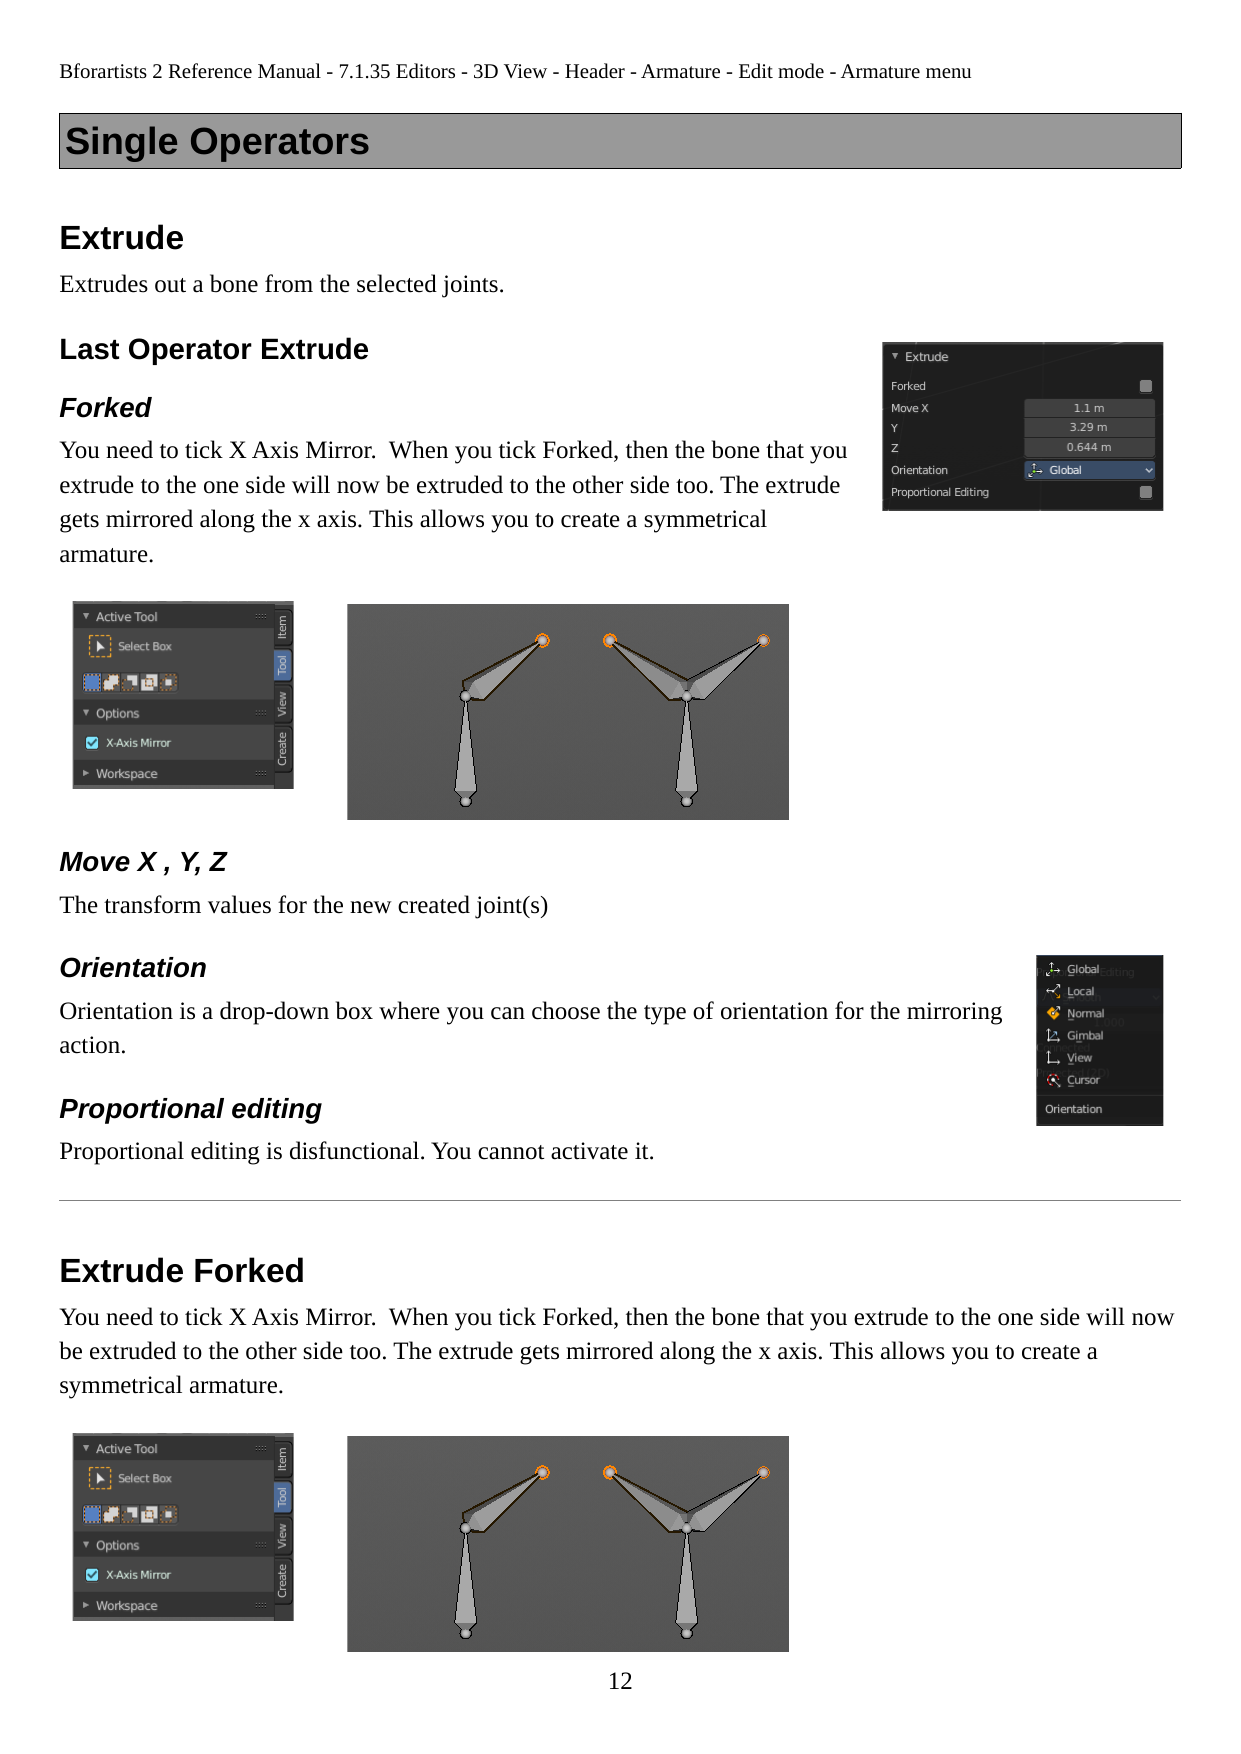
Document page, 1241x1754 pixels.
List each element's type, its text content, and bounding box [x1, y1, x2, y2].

text Extrudes out a bone from the selected joints. [59, 269, 1181, 297]
subtitle Extrude Forked [59, 1251, 1181, 1289]
picture [347, 1436, 789, 1652]
text Proportional editing is disfunctional. You cannot activate it. [59, 1136, 1181, 1165]
picture [347, 604, 789, 820]
picture [1036, 955, 1164, 1126]
text The transform values for the new created joint(s) [59, 890, 1181, 919]
subtitle Extrude [59, 217, 1181, 256]
picture [882, 342, 1164, 511]
picture [72, 601, 294, 789]
table_header Single Operators [60, 114, 1181, 168]
subtitle Proportional editing [59, 1092, 1036, 1124]
subtitle Last Operator Extrude [59, 332, 1181, 366]
text Orientation is a drop-down box where you can choose the type of orientation for the mirroring action. [59, 996, 1036, 1059]
subtitle [1164, 391, 1181, 423]
text You need to tick X Axis Mirror. When you tick Forked, then the bone that you extrude to the one side will now be extruded to the other side too. The extrude gets mirrored along the x axis. This allows you to create a symmetrical armature. [59, 435, 1181, 568]
subtitle [1164, 1092, 1181, 1124]
subtitle Orientation [59, 952, 1181, 983]
picture [72, 1433, 294, 1621]
subtitle Forked [59, 391, 882, 423]
text You need to tick X Axis Mirror. When you tick Forked, then the bone that you extrude to the one side will now be extruded to the other side too. The extrude gets mirrored along the x axis. This allows you to create a symmetrical armature. [59, 1302, 1181, 1399]
subtitle Move X , Y, Z [59, 846, 1181, 878]
